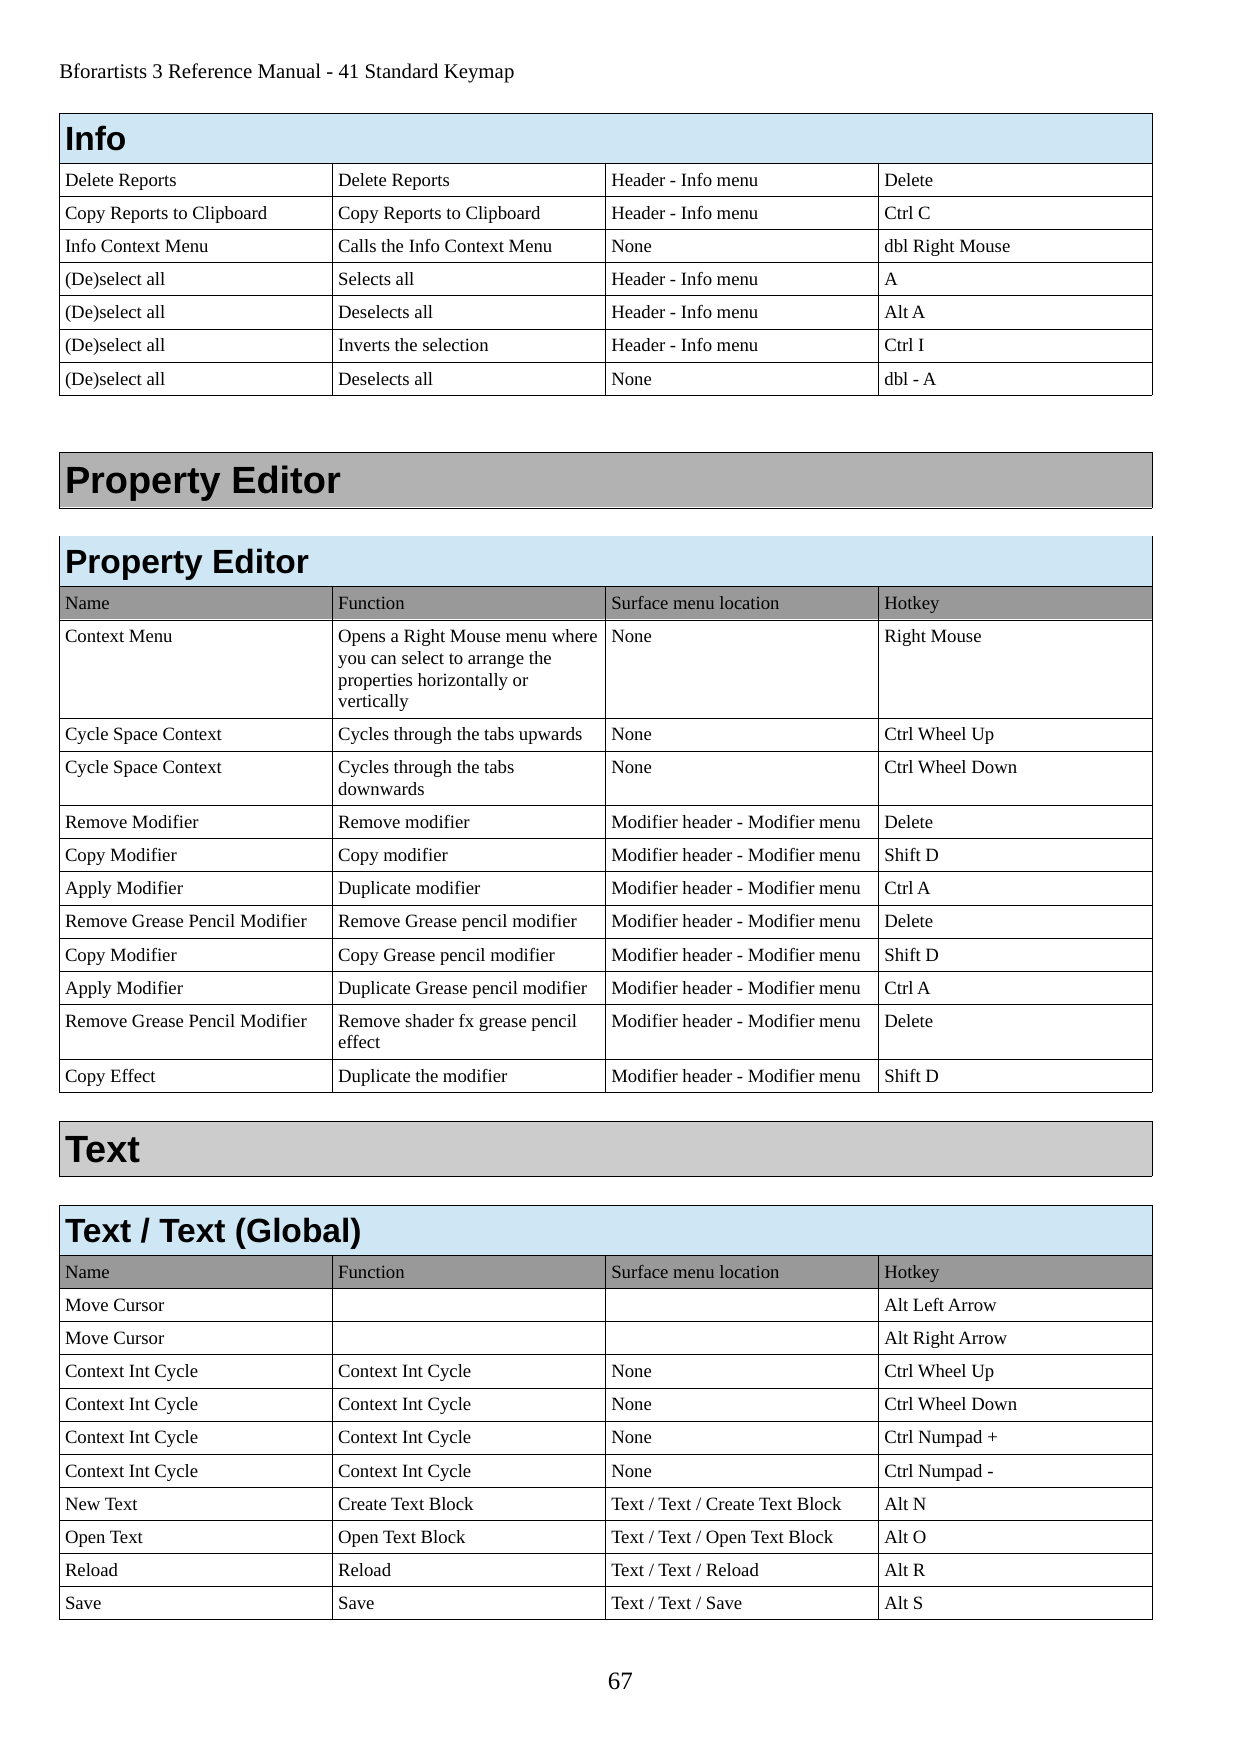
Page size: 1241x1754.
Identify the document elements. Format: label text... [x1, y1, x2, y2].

table_cell Cycle Space Context [60, 752, 332, 805]
table_cell (De)select all [60, 330, 332, 362]
table_cell Deselects all [333, 296, 605, 328]
table_cell Hotkey [879, 1256, 1152, 1288]
table_cell None [606, 719, 878, 751]
table_cell Shift D [879, 1060, 1152, 1092]
table_cell Duplicate Grease pencil modifier [333, 972, 605, 1004]
table_cell Copy Modifier [60, 839, 332, 871]
table_cell Right Mouse [879, 621, 1152, 717]
table_cell Text / Text / Open Text Block [606, 1521, 878, 1553]
table_cell None [606, 363, 878, 395]
table_cell Alt N [879, 1488, 1152, 1520]
table_cell Copy Grease pencil modifier [333, 939, 605, 971]
table_cell dbl - A [879, 363, 1152, 395]
table_cell Header - Info menu [606, 263, 878, 295]
table_cell Alt Left Arrow [879, 1289, 1152, 1321]
table_cell Shift D [879, 839, 1152, 871]
table_cell Remove Grease Pencil Modifier [60, 906, 332, 938]
table_cell Ctrl Wheel Up [879, 1355, 1152, 1387]
table_cell New Text [60, 1488, 332, 1520]
table_cell Move Cursor [60, 1322, 332, 1354]
table_cell Copy Modifier [60, 939, 332, 971]
table_cell None [606, 1422, 878, 1454]
table_cell Calls the Info Context Menu [333, 230, 605, 262]
table_cell Copy Reports to Clipboard [60, 197, 332, 229]
table_cell Modifier header - Modifier menu [606, 1060, 878, 1092]
table_cell Modifier header - Modifier menu [606, 872, 878, 904]
table_header Text [60, 1122, 1152, 1176]
table_cell (De)select all [60, 296, 332, 328]
table_cell Text / Text / Save [606, 1587, 878, 1619]
table_cell Deselects all [333, 363, 605, 395]
table_cell Apply Modifier [60, 872, 332, 904]
table_cell None [606, 621, 878, 717]
table_cell Reload [333, 1554, 605, 1586]
table_cell Copy modifier [333, 839, 605, 871]
table_cell Alt R [879, 1554, 1152, 1586]
table_cell Ctrl Wheel Down [879, 752, 1152, 805]
table_cell Hotkey [879, 587, 1152, 619]
table_cell Inverts the selection [333, 330, 605, 362]
table_cell Delete [879, 1005, 1152, 1059]
table_cell Ctrl I [879, 330, 1152, 362]
table_cell None [606, 1455, 878, 1487]
table_cell Move Cursor [60, 1289, 332, 1321]
table_cell Info Context Menu [60, 230, 332, 262]
table_cell Context Int Cycle [60, 1389, 332, 1421]
table_header Text / Text (Global) [60, 1206, 1152, 1255]
table_cell Text / Text / Create Text Block [606, 1488, 878, 1520]
table_cell Function [333, 1256, 605, 1288]
table_cell Function [333, 587, 605, 619]
table_cell Context Int Cycle [333, 1422, 605, 1454]
table_cell [606, 1289, 878, 1321]
table_cell Delete [879, 806, 1152, 838]
table_cell A [879, 263, 1152, 295]
table_cell dbl Right Mouse [879, 230, 1152, 262]
table_cell Opens a Right Mouse menu where you can select to arrange the properties horizontally or vertically [333, 621, 605, 717]
table_cell [333, 1322, 605, 1354]
table_cell Delete [879, 164, 1152, 196]
table_cell None [606, 1389, 878, 1421]
table_cell Delete Reports [60, 164, 332, 196]
table_cell Surface menu location [606, 1256, 878, 1288]
table_cell None [606, 1355, 878, 1387]
table_cell Header - Info menu [606, 296, 878, 328]
table_header Property Editor [60, 453, 1152, 507]
table_cell Text / Text / Reload [606, 1554, 878, 1586]
table_cell Context Int Cycle [333, 1455, 605, 1487]
table_cell Alt Right Arrow [879, 1322, 1152, 1354]
table_cell Cycle Space Context [60, 719, 332, 751]
table_cell Alt A [879, 296, 1152, 328]
table_cell (De)select all [60, 263, 332, 295]
table_cell [606, 1322, 878, 1354]
table_cell Cycles through the tabs downwards [333, 752, 605, 805]
table_cell Copy Effect [60, 1060, 332, 1092]
table_cell None [606, 230, 878, 262]
table_cell Save [60, 1587, 332, 1619]
table_cell Ctrl Numpad - [879, 1455, 1152, 1487]
table_cell Context Int Cycle [333, 1389, 605, 1421]
table_cell Header - Info menu [606, 164, 878, 196]
table_cell Duplicate modifier [333, 872, 605, 904]
table_cell Modifier header - Modifier menu [606, 1005, 878, 1059]
table_cell Remove Modifier [60, 806, 332, 838]
table_cell Selects all [333, 263, 605, 295]
table_cell Alt O [879, 1521, 1152, 1553]
table_cell Modifier header - Modifier menu [606, 906, 878, 938]
table_cell (De)select all [60, 363, 332, 395]
table_cell Header - Info menu [606, 330, 878, 362]
table_cell Ctrl A [879, 872, 1152, 904]
table_cell Surface menu location [606, 587, 878, 619]
table_cell Context Int Cycle [60, 1355, 332, 1387]
table_cell Copy Reports to Clipboard [333, 197, 605, 229]
table_cell Context Int Cycle [60, 1422, 332, 1454]
table_cell None [606, 752, 878, 805]
table_cell Remove Grease Pencil Modifier [60, 1005, 332, 1059]
table_cell Name [60, 587, 332, 619]
table_cell Save [333, 1587, 605, 1619]
table_cell Create Text Block [333, 1488, 605, 1520]
table_cell Modifier header - Modifier menu [606, 806, 878, 838]
table_cell Modifier header - Modifier menu [606, 939, 878, 971]
table_cell Delete Reports [333, 164, 605, 196]
table_cell Context Int Cycle [333, 1355, 605, 1387]
table_cell Cycles through the tabs upwards [333, 719, 605, 751]
table_cell Duplicate the modifier [333, 1060, 605, 1092]
table_cell Ctrl A [879, 972, 1152, 1004]
table_cell Ctrl Numpad + [879, 1422, 1152, 1454]
table_cell Remove Grease pencil modifier [333, 906, 605, 938]
table_cell Shift D [879, 939, 1152, 971]
table_cell Apply Modifier [60, 972, 332, 1004]
table_header Property Editor [60, 536, 1152, 586]
table_cell Reload [60, 1554, 332, 1586]
table_cell Remove shader fx grease pencil effect [333, 1005, 605, 1059]
table_cell Delete [879, 906, 1152, 938]
table_cell Remove modifier [333, 806, 605, 838]
table_cell Ctrl C [879, 197, 1152, 229]
table_cell Ctrl Wheel Down [879, 1389, 1152, 1421]
table_cell Open Text [60, 1521, 332, 1553]
table_header Info [60, 114, 1152, 163]
table_cell Header - Info menu [606, 197, 878, 229]
table_cell Alt S [879, 1587, 1152, 1619]
table_cell Modifier header - Modifier menu [606, 972, 878, 1004]
table_cell Modifier header - Modifier menu [606, 839, 878, 871]
table_cell Name [60, 1256, 332, 1288]
table_cell Context Int Cycle [60, 1455, 332, 1487]
table_cell Context Menu [60, 621, 332, 717]
table_cell Ctrl Wheel Up [879, 719, 1152, 751]
table_cell Open Text Block [333, 1521, 605, 1553]
table_cell [333, 1289, 605, 1321]
